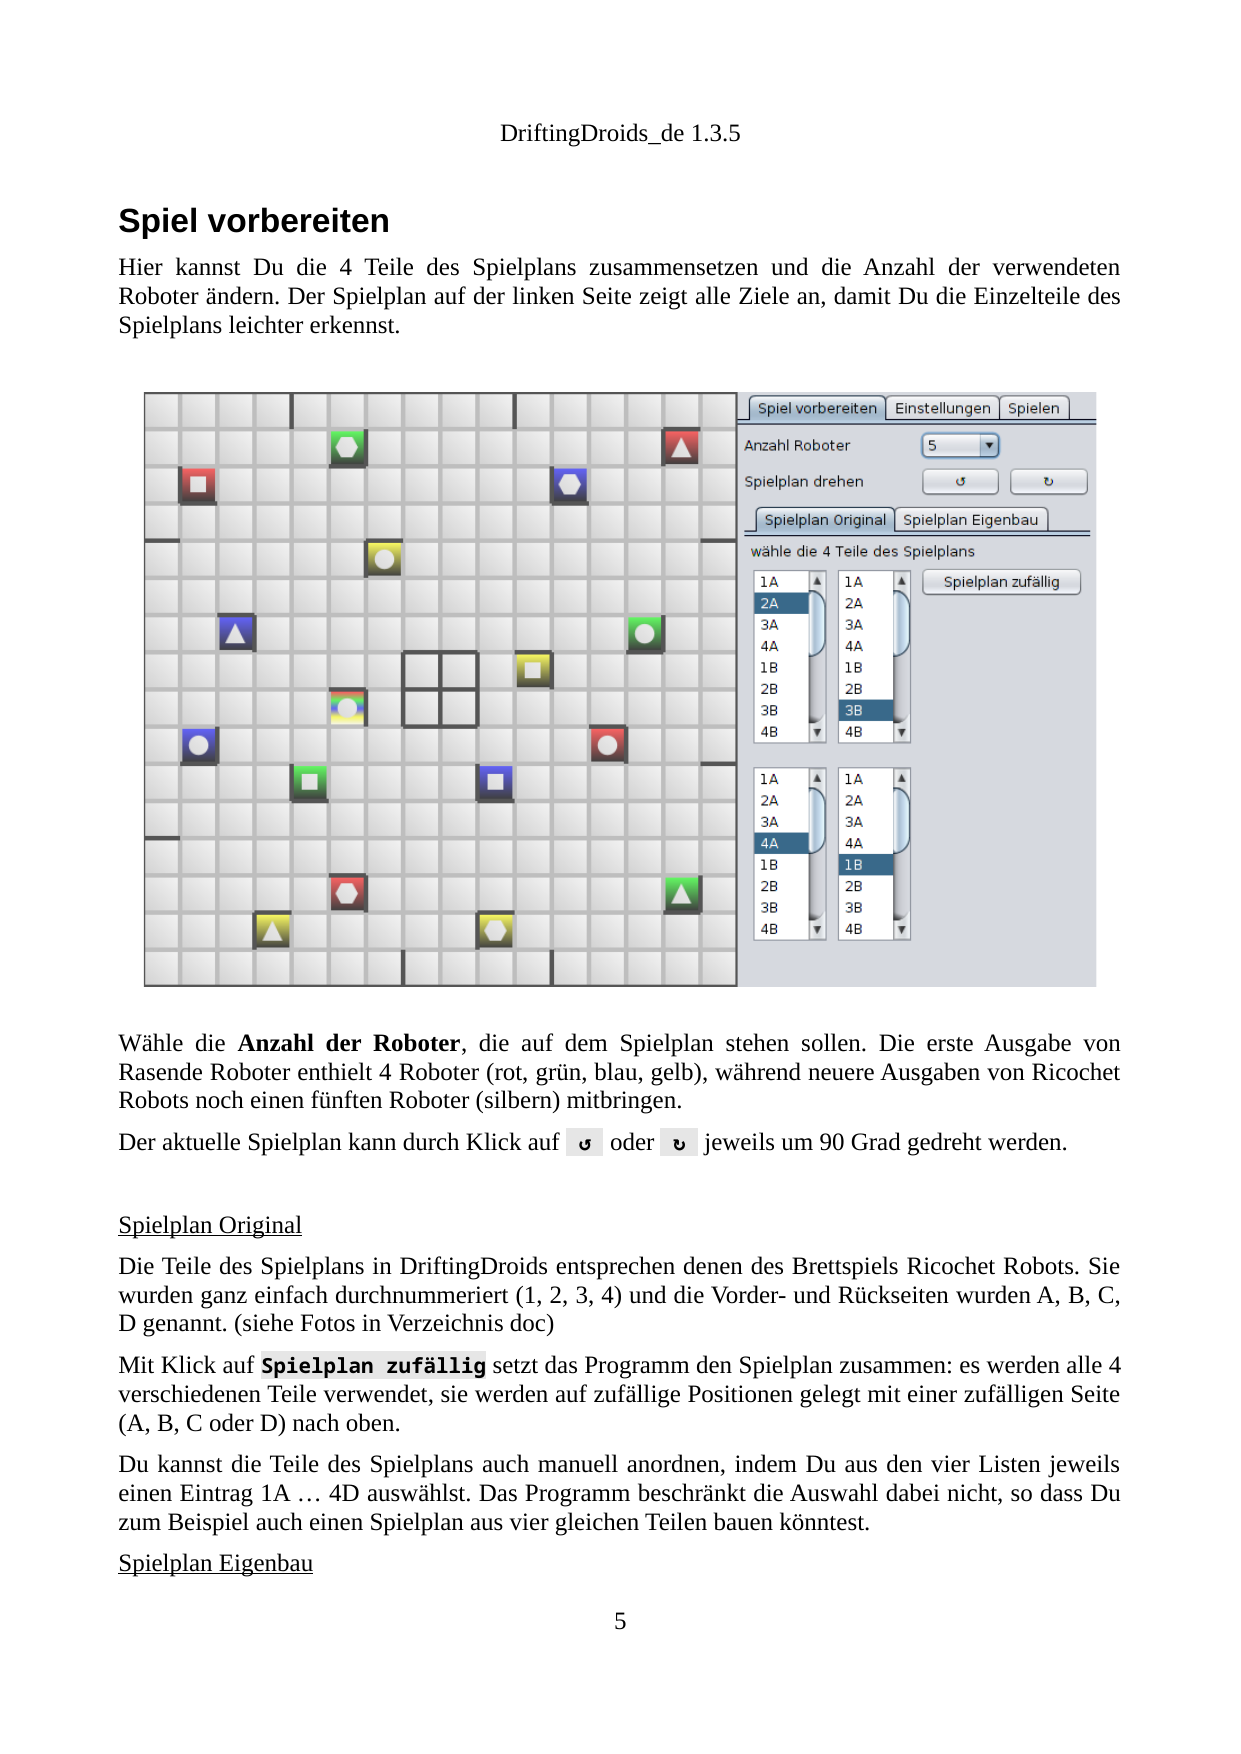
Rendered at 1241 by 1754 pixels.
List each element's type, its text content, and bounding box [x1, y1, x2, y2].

text Wähle die Anzahl der Roboter, die auf dem Spielplan stehen sollen. Die erste Ausgabe von Rasende Roboter enthielt 4 Roboter (rot, grün, blau, gelb), während neuere Ausgaben von Ricochet Robots noch einen fünften Roboter (silbern) mitbringen. [118, 1028, 1122, 1114]
text Du kannst die Teile des Spielplans auch manuell anordnen, indem Du aus den vier Listen jeweils einen Eintrag 1A … 4D auswählst. Das Programm beschränkt die Auswahl dabei nicht, so dass Du zum Beispiel auch einen Spielplan aus vier gleichen Teilen bauen könntest. [118, 1449, 1122, 1536]
text Spielplan Eigenbau [118, 1548, 1122, 1577]
subtitle Spiel vorbereiten [118, 201, 1122, 240]
text Die Teile des Spielplans in DriftingDroids entsprechen denen des Brettspiels Ricochet Robots. Sie wurden ganz einfach durchnummeriert (1, 2, 3, 4) und die Vorder- und Rückseiten wurden A, B, C, D genannt. (siehe Fotos in Verzeichnis doc) [118, 1251, 1122, 1337]
text Hier kannst Du die 4 Teile des Spielplans zusammensetzen und die Anzahl der verwendeten Roboter ändern. Der Spielplan auf der linken Seite zeigt alle Ziele an, damit Du die Einzelteile des Spielplans leichter erkennst. [118, 252, 1122, 339]
text Der aktuelle Spielplan kann durch Klick auf ↺ oder ↻ jeweils um 90 Grad gedreht werden. [118, 1127, 1122, 1156]
text Spielplan Original [118, 1210, 1122, 1238]
picture [143, 392, 1097, 987]
text Mit Klick auf Spielplan zufällig setzt das Programm den Spielplan zusammen: es werden alle 4 verschiedenen Teile verwendet, sie werden auf zufällige Positionen gelegt mit einer zufälligen Seite (A, B, C oder D) nach oben. [118, 1350, 1122, 1437]
